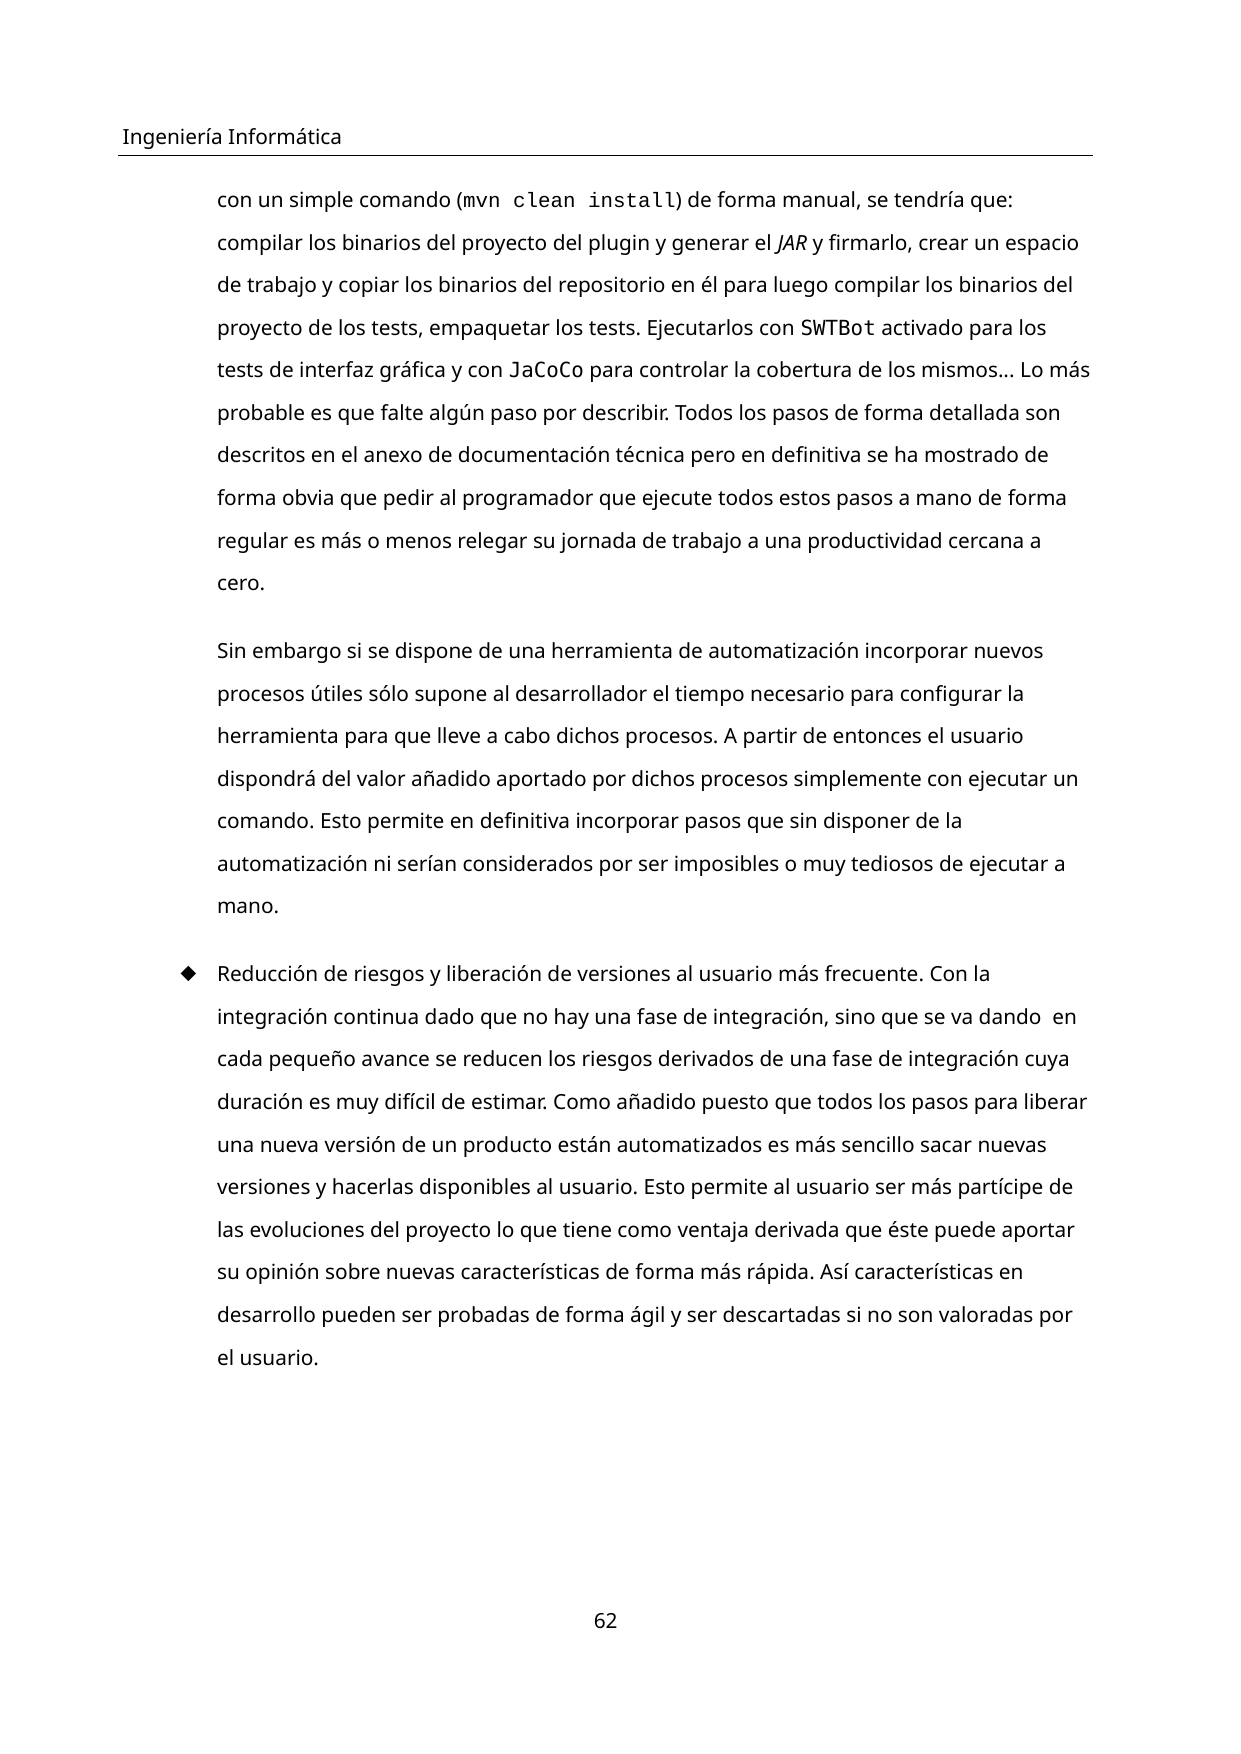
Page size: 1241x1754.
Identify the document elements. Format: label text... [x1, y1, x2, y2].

list Reducción de riesgos y liberación de versiones al usuario más frecuente. Con la integración continua dado que no hay una fase de integración, sino que se va dando en cada pequeño avance se reducen los riesgos derivados de una fase de integración cuya duración es muy difícil de estimar. Como añadido puesto que todos los pasos para liberar una nueva versión de un producto están automatizados es más sencillo sacar nuevas versiones y hacerlas disponibles al usuario. Esto permite al usuario ser más partícipe de las evoluciones del proyecto lo que tiene como ventaja derivada que éste puede aportar su opinión sobre nuevas características de forma más rápida. Así características en desarrollo pueden ser probadas de forma ágil y ser descartadas si no son valoradas por el usuario. [179, 959, 1093, 1371]
list con un simple comando (mvn clean install) de forma manual, se tendría que: compilar los binarios del proyecto del plugin y generar el JAR y firmarlo, crear un espacio de trabajo y copiar los binarios del repositorio en él para luego compilar los binarios del proyecto de los tests, empaquetar los tests. Ejecutarlos con SWTBot activado para los tests de interfaz gráfica y con JaCoCo para controlar la cobertura de los mismos... Lo más probable es que falte algún paso por describir. Todos los pasos de forma detallada son descritos en el anexo de documentación técnica pero en definitiva se ha mostrado de forma obvia que pedir al programador que ejecute todos estos pasos a mano de forma regular es más o menos relegar su jornada de trabajo a una productividad cercana a cero. [179, 185, 1093, 597]
list Sin embargo si se dispone de una herramienta de automatización incorporar nuevos procesos útiles sólo supone al desarrollador el tiempo necesario para configurar la herramienta para que lleve a cabo dichos procesos. A partir de entonces el usuario dispondrá del valor añadido aportado por dichos procesos simplemente con ejecutar un comando. Esto permite en definitiva incorporar pasos que sin disponer de la automatización ni serían considerados por ser imposibles o muy tediosos de ejecutar a mano. [179, 636, 1093, 920]
